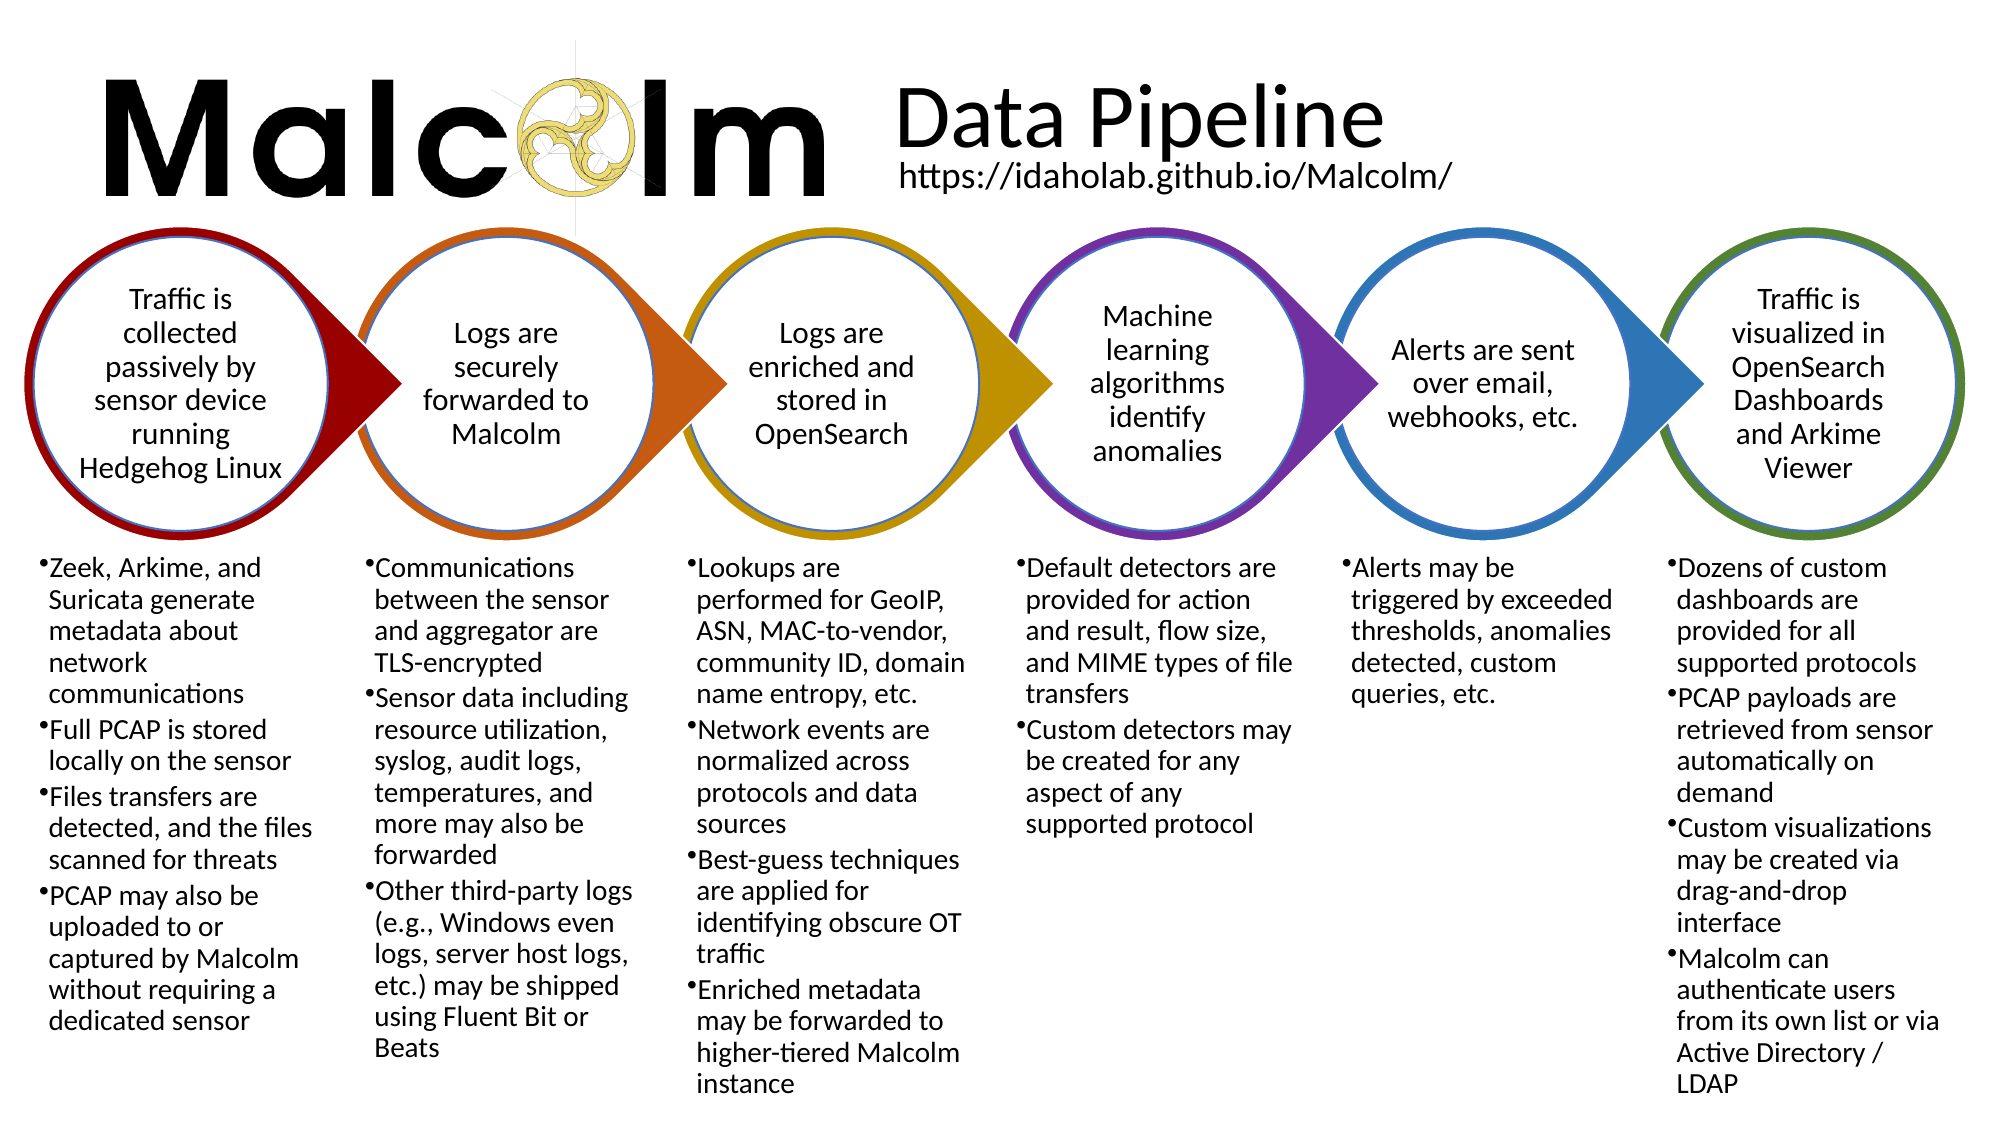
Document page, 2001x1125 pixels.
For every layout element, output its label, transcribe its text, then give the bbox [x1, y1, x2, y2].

text_box Zeek, Arkime, and Suricata generate metadata about network communications Full PCAP is stored locally on the sensor Files transfers are detected, and the files scanned for threats PCAP may also be uploaded to or captured by Malcolm without requiring a dedicated sensor [33, 547, 328, 1090]
text_box Traffic is collected passively by sensor device running Hedgehog Linux [33, 236, 328, 531]
text_box Alerts are sent over email, webhooks, etc. [1341, 236, 1631, 531]
text_box Communications between the sensor and aggregator are TLS-encrypted Sensor data including resource utilization, syslog, audit logs, temperatures, and more may also be forwarded Other third-party logs (e.g., Windows even logs, server host logs, etc.) may be shipped using Fluent Bit or Beats [359, 547, 654, 1090]
title Data Pipeline [879, 59, 1860, 177]
text_box Lookups are performed for GeoIP, ASN, MAC-to-vendor, community ID, domain name entropy, etc. Network events are normalized across protocols and data sources Best-guess techniques are applied for identifying obscure OT traffic Enriched metadata may be forwarded to higher-tiered Malcolm instance [681, 547, 976, 1125]
text_box Default detectors are provided for action and result, flow size, and MIME types of file transfers Custom detectors may be created for any aspect of any supported protocol [1010, 547, 1305, 1090]
text_box Alerts may be triggered by exceeded thresholds, anomalies detected, custom queries, etc. [1336, 547, 1631, 1090]
text_box Traffic is visualized in OpenSearch Dashboards and Arkime Viewer [1667, 236, 1956, 531]
picture [106, 40, 824, 236]
text_box https://idaholab.github.io/Malcolm/ [883, 177, 1469, 204]
text_box Logs are enriched and stored in OpenSearch [690, 236, 980, 531]
text_box Machine learning algorithms identify anomalies [1016, 236, 1305, 531]
text_box Dozens of custom dashboards are provided for all supported protocols PCAP payloads are retrieved from sensor automatically on demand Custom visualizations may be created via drag-and-drop interface Malcolm can authenticate users from its own list or via Active Directory / LDAP [1661, 547, 1956, 1090]
text_box [23, 226, 1967, 542]
text_box Logs are securely forwarded to Malcolm [364, 236, 654, 531]
